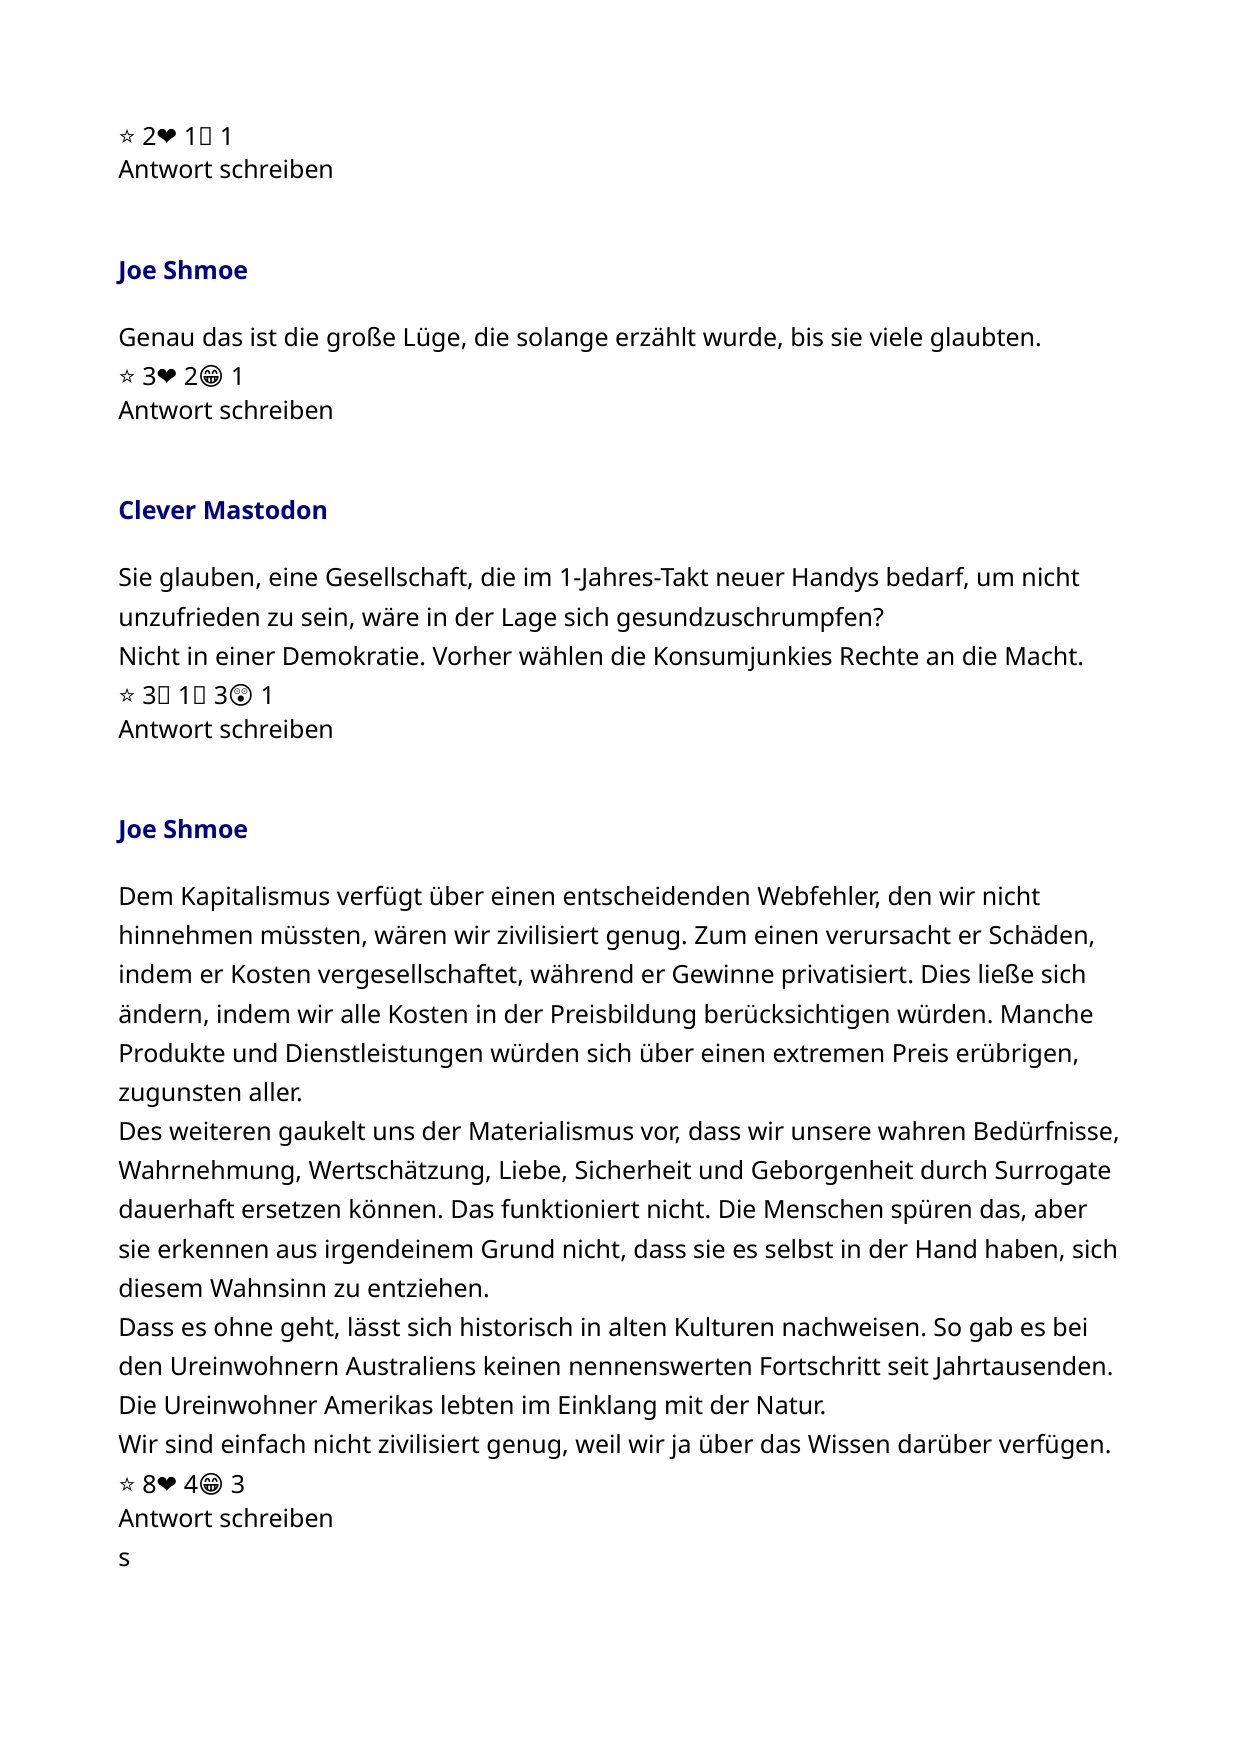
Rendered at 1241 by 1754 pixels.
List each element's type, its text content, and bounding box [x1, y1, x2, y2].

subtitle Joe Shmoe [118, 812, 1122, 846]
text Wir sind einfach nicht zivilisiert genug, weil wir ja über das Wissen darüber verfügen. [118, 1427, 1122, 1461]
text ⭐️ 2❤️ 1🤨 1 [118, 118, 1122, 152]
text ⭐️ 3❤️ 2😁 1 [118, 359, 1122, 393]
text Antwort schreiben [118, 393, 1122, 427]
text Genau das ist die große Lüge, die solange erzählt wurde, bis sie viele glaubten. [118, 319, 1122, 353]
text Dass es ohne geht, lässt sich historisch in alten Kulturen nachweisen. So gab es bei den Ureinwohnern Australiens keinen nennenswerten Fortschritt seit Jahrtausenden. Die Ureinwohner Amerikas lebten im Einklang mit der Natur. [118, 1310, 1122, 1422]
text Dem Kapitalismus verfügt über einen entscheidenden Webfehler, den wir nicht hinnehmen müssten, wären wir zivilisiert genug. Zum einen verursacht er Schäden, indem er Kosten vergesellschaftet, während er Gewinne privatisiert. Dies ließe sich ändern, indem wir alle Kosten in der Preisbildung berücksichtigen würden. Manche Produkte und Dienstleistungen würden sich über einen extremen Preis erübrigen, zugunsten aller. [118, 879, 1122, 1109]
text ⭐️ 3🙁 1🤨 3😲 1 [118, 677, 1122, 712]
text Antwort schreiben [118, 1500, 1122, 1534]
subtitle Joe Shmoe [118, 252, 1122, 286]
text Antwort schreiben [118, 712, 1122, 746]
text Antwort schreiben [118, 152, 1122, 186]
text Nicht in einer Demokratie. Vorher wählen die Konsumjunkies Rechte an die Macht. [118, 638, 1122, 672]
subtitle Clever Mastodon [118, 493, 1122, 527]
text Sie glauben, eine Gesellschaft, die im 1-Jahres-Takt neuer Handys bedarf, um nicht unzufrieden zu sein, wäre in der Lage sich gesundzuschrumpfen? [118, 560, 1122, 633]
text ⭐️ 8❤️ 4😁 3 [118, 1466, 1122, 1500]
text Des weiteren gaukelt uns der Materialismus vor, dass wir unsere wahren Bedürfnisse, Wahrnehmung, Wertschätzung, Liebe, Sicherheit und Geborgenheit durch Surrogate dauerhaft ersetzen können. Das funktioniert nicht. Die Menschen spüren das, aber sie erkennen aus irgendeinem Grund nicht, dass sie es selbst in der Hand haben, sich diesem Wahnsinn zu entziehen. [118, 1114, 1122, 1304]
text s [118, 1539, 1122, 1574]
